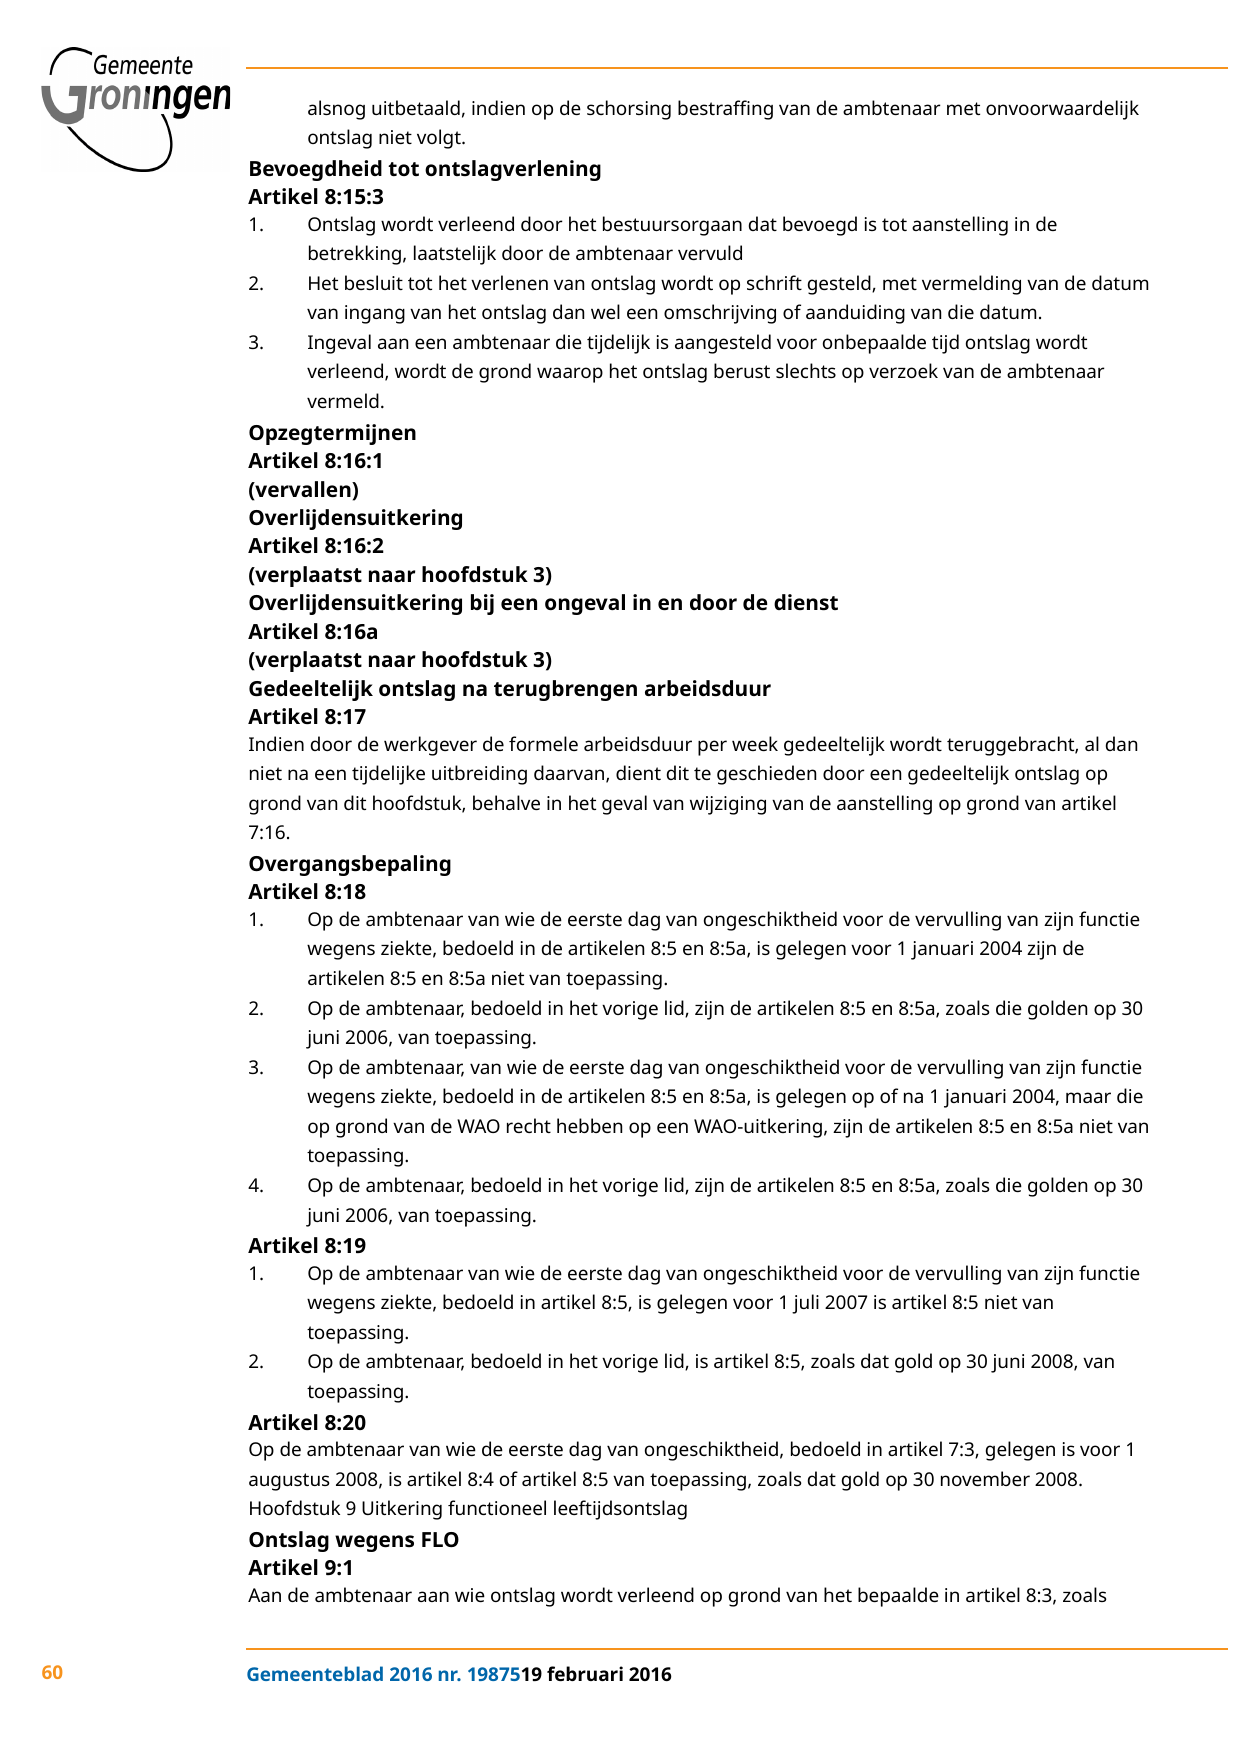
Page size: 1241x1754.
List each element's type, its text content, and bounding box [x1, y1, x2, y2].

text Ontslag wegens FLO [248, 1525, 1152, 1553]
text Artikel 9:1 [248, 1553, 1152, 1582]
text Hoofdstuk 9 Uitkering functioneel leeftijdsontslag [248, 1495, 1152, 1521]
text Opzegtermijnen [248, 418, 1152, 446]
list Op de ambtenaar, van wie de eerste dag van ongeschiktheid voor de vervulling van zijn functie wegens ziekte, bedoeld in de artikelen 8:5 en 8:5a, is gelegen op of na 1 januari 2004, maar die op grond van de WAO recht hebben op een WAO-uitkering, zijn de artikelen 8:5 en 8:5a niet van toepassing. [248, 1054, 1152, 1168]
text (vervallen) [248, 475, 1152, 503]
text (verplaatst naar hoofdstuk 3) [248, 645, 1152, 674]
list Op de ambtenaar, bedoeld in het vorige lid, zijn de artikelen 8:5 en 8:5a, zoals die golden op 30 juni 2006, van toepassing. [248, 1172, 1152, 1227]
list Ontslag wordt verleend door het bestuursorgaan dat bevoegd is tot aanstelling in de betrekking, laatstelijk door de ambtenaar vervuld [248, 211, 1152, 266]
text Overgangsbepaling [248, 849, 1152, 877]
text (verplaatst naar hoofdstuk 3) [248, 560, 1152, 588]
text Artikel 8:15:3 [248, 182, 1152, 211]
text Artikel 8:16:1 [248, 446, 1152, 475]
list Op de ambtenaar, bedoeld in het vorige lid, zijn de artikelen 8:5 en 8:5a, zoals die golden op 30 juni 2006, van toepassing. [248, 995, 1152, 1050]
text Artikel 8:16a [248, 617, 1152, 645]
text Overlijdensuitkering bij een ongeval in en door de dienst [248, 588, 1152, 617]
text Artikel 8:16:2 [248, 532, 1152, 560]
list Op de ambtenaar, bedoeld in het vorige lid, is artikel 8:5, zoals dat gold op 30 juni 2008, van toepassing. [248, 1348, 1152, 1404]
text Artikel 8:17 [248, 702, 1152, 731]
text Overlijdensuitkering [248, 503, 1152, 532]
text Gedeeltelijk ontslag na terugbrengen arbeidsduur [248, 674, 1152, 702]
list Ingeval aan een ambtenaar die tijdelijk is aangesteld voor onbepaalde tijd ontslag wordt verleend, wordt de grond waarop het ontslag berust slechts op verzoek van de ambtenaar vermeld. [248, 329, 1152, 414]
text Aan de ambtenaar aan wie ontslag wordt verleend op grond van het bepaalde in artikel 8:3, zoals [248, 1582, 1152, 1607]
text Bevoegdheid tot ontslagverlening [248, 154, 1152, 182]
text Artikel 8:20 [248, 1408, 1152, 1436]
picture [41, 47, 231, 172]
list alsnog uitbetaald, indien op de schorsing bestraffing van de ambtenaar met onvoorwaardelijk ontslag niet volgt. [248, 95, 1152, 150]
list Het besluit tot het verlenen van ontslag wordt op schrift gesteld, met vermelding van de datum van ingang van het ontslag dan wel een omschrijving of aanduiding van die datum. [248, 270, 1152, 325]
list Op de ambtenaar van wie de eerste dag van ongeschiktheid voor de vervulling van zijn functie wegens ziekte, bedoeld in artikel 8:5, is gelegen voor 1 juli 2007 is artikel 8:5 niet van toepassing. [248, 1260, 1152, 1345]
text Op de ambtenaar van wie de eerste dag van ongeschiktheid, bedoeld in artikel 7:3, gelegen is voor 1 augustus 2008, is artikel 8:4 of artikel 8:5 van toepassing, zoals dat gold op 30 november 2008. [248, 1436, 1152, 1491]
text Artikel 8:19 [248, 1231, 1152, 1260]
text Indien door de werkgever de formele arbeidsduur per week gedeeltelijk wordt teruggebracht, al dan niet na een tijdelijke uitbreiding daarvan, dient dit te geschieden door een gedeeltelijk ontslag op grond van dit hoofdstuk, behalve in het geval van wijziging van de aanstelling op grond van artikel 7:16. [248, 731, 1152, 845]
list Op de ambtenaar van wie de eerste dag van ongeschiktheid voor de vervulling van zijn functie wegens ziekte, bedoeld in de artikelen 8:5 en 8:5a, is gelegen voor 1 januari 2004 zijn de artikelen 8:5 en 8:5a niet van toepassing. [248, 906, 1152, 991]
text Artikel 8:18 [248, 877, 1152, 906]
